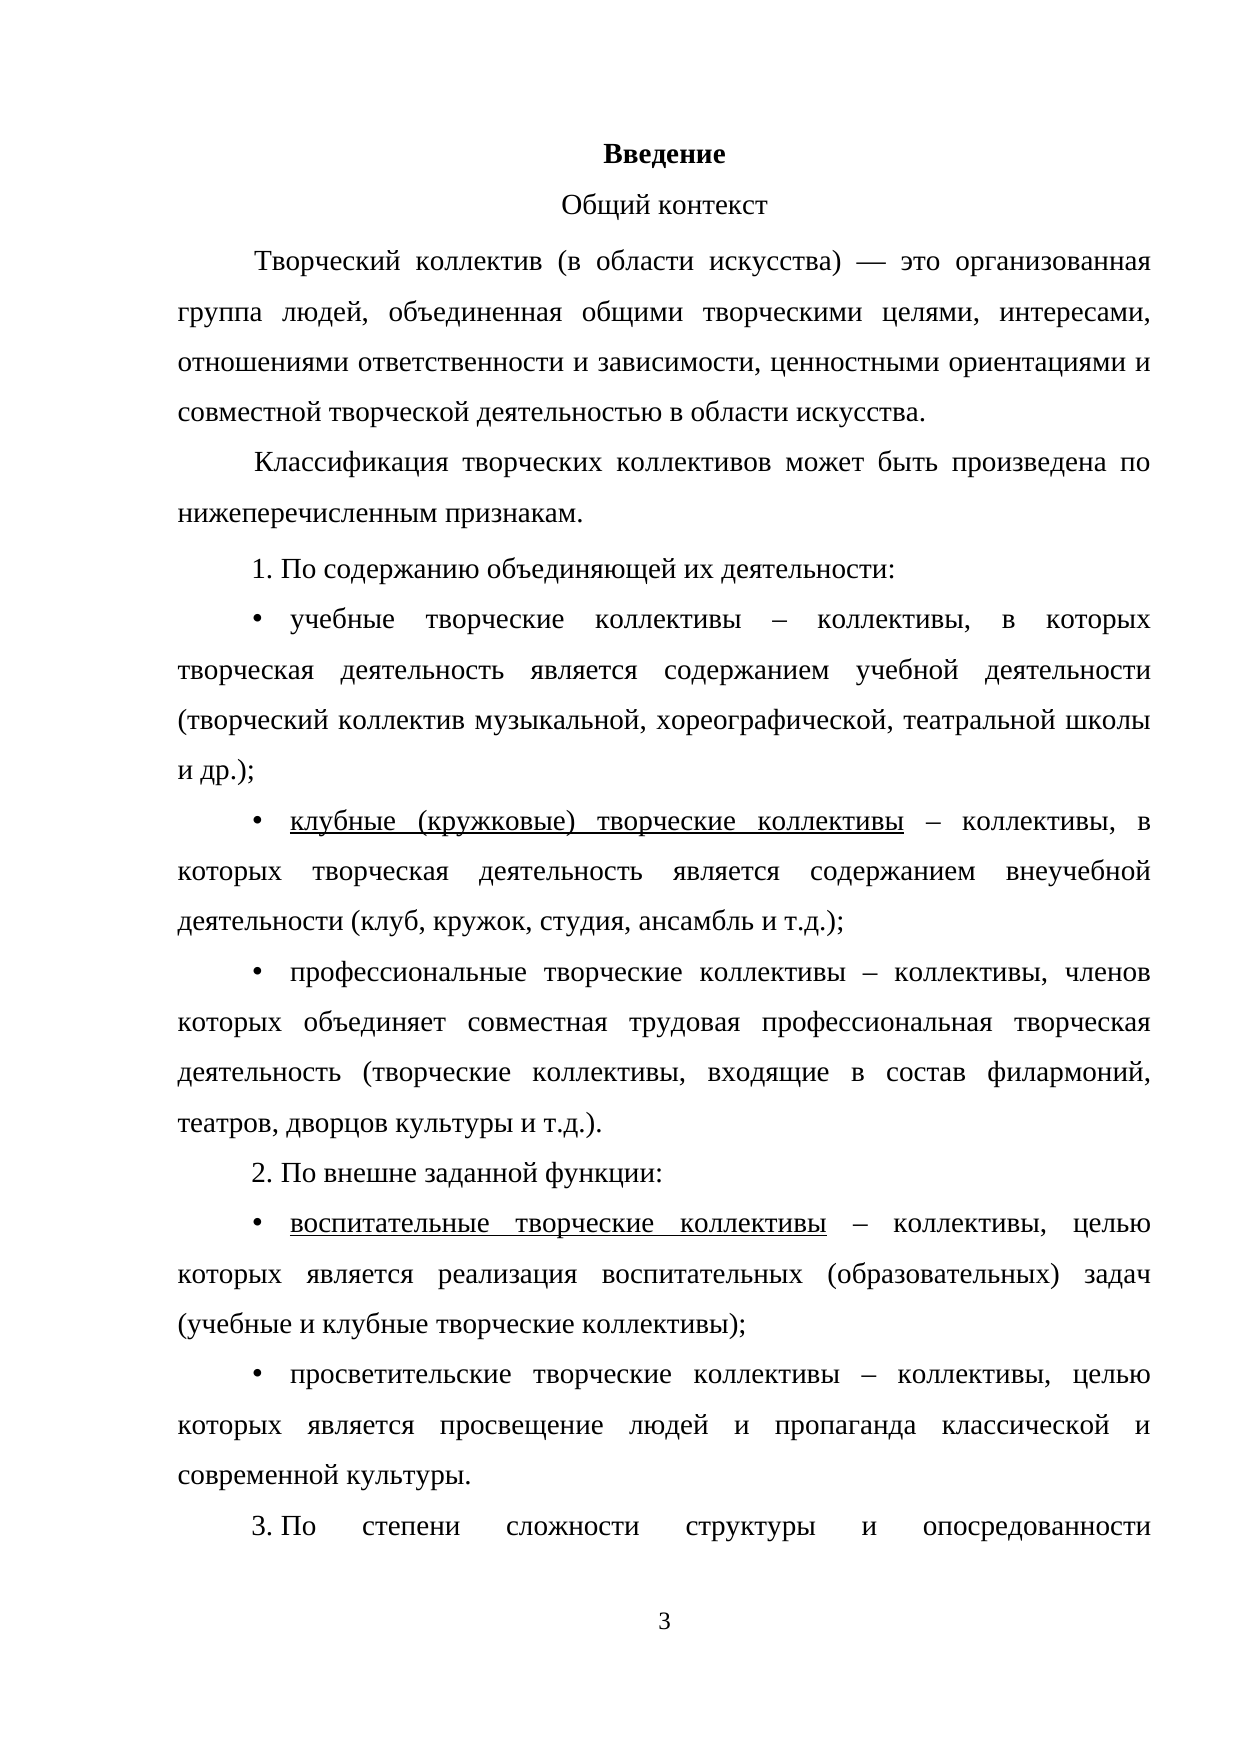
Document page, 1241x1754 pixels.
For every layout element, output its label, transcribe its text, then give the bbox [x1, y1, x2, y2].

list По внешне заданной функции: [177, 1155, 1152, 1189]
list клубные (кружковые) творческие коллективы – коллективы, в которых творческая деятельность является содержанием внеучебной деятельности (клуб, кружок, студия, ансамбль и т.д.); [177, 803, 1152, 937]
list учебные творческие коллективы – коллективы, в которых творческая деятельность является содержанием учебной деятельности (творческий коллектив музыкальной, хореографической, театральной школы и др.); [177, 601, 1152, 786]
list По степени сложности структуры и опосредованности [177, 1508, 1152, 1541]
text Общий контекст [177, 187, 1152, 221]
subtitle Введение [177, 136, 1152, 169]
list просветительские творческие коллективы – коллективы, целью которых является просвещение людей и пропаганда классической и современной культуры. [177, 1357, 1152, 1491]
list По содержанию объединяющей их деятельности: [177, 551, 1152, 585]
text Творческий коллектив (в области искусства) — это организованная группа людей, объединенная общими творческими целями, интересами, отношениями ответственности и зависимости, ценностными ориентациями и совместной творческой деятельностью в области искусства. [177, 243, 1152, 428]
list профессиональные творческие коллективы – коллективы, членов которых объединяет совместная трудовая профессиональная творческая деятельность (творческие коллективы, входящие в состав филармоний, театров, дворцов культуры и т.д.). [177, 954, 1152, 1138]
text Классификация творческих коллективов может быть произведена по нижеперечисленным признакам. [177, 444, 1152, 528]
list воспитательные творческие коллективы – коллективы, целью которых является реализация воспитательных (образовательных) задач (учебные и клубные творческие коллективы); [177, 1206, 1152, 1340]
